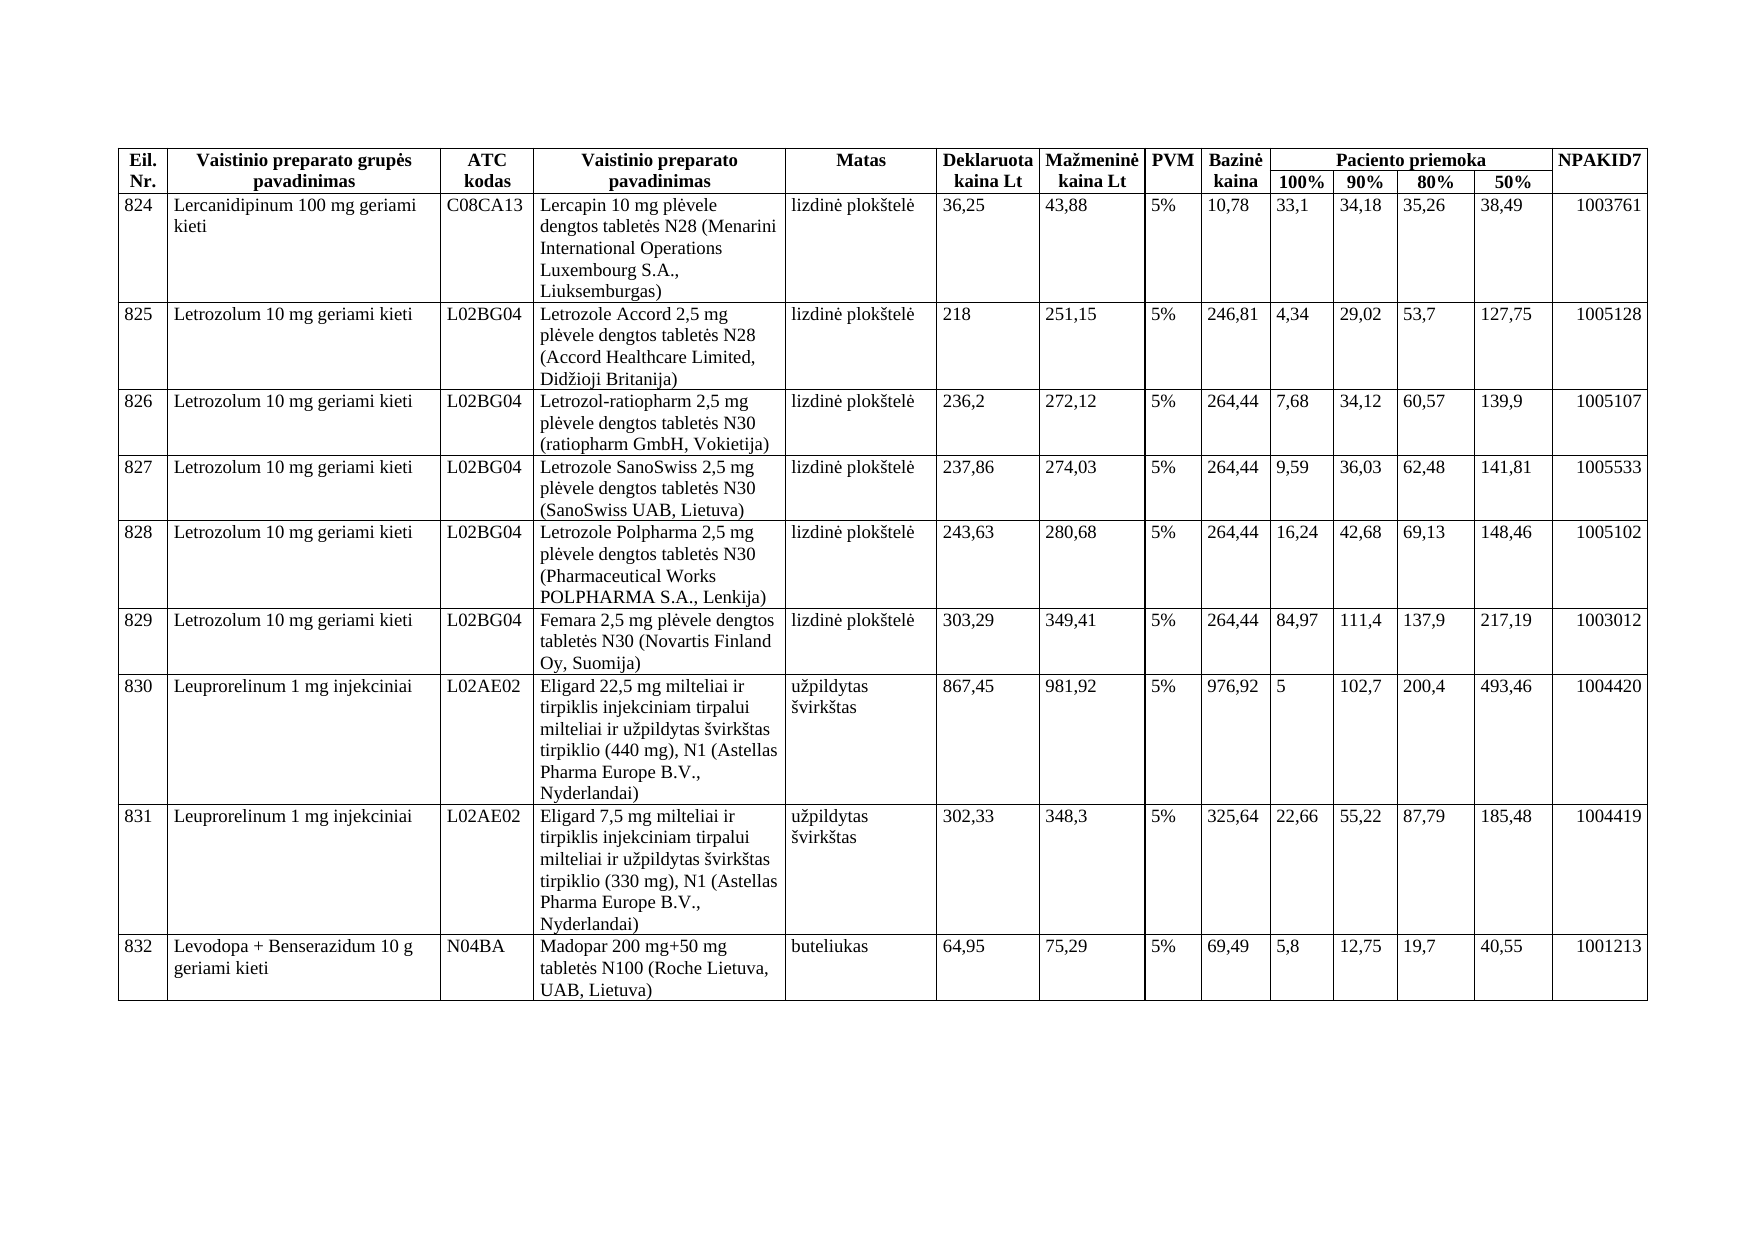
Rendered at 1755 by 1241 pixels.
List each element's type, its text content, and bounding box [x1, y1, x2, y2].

table_cell 243,63 [937, 521, 1039, 608]
table_cell L02BG04 [441, 609, 533, 673]
table_cell 251,15 [1040, 303, 1144, 389]
table_cell 19,7 [1398, 935, 1474, 1000]
table_cell 69,13 [1398, 521, 1474, 608]
table_header Mažmeninė kaina Lt [1040, 149, 1144, 193]
table_cell Letrozolum 10 mg geriami kieti [168, 303, 440, 389]
table_cell 34,18 [1334, 194, 1397, 302]
table_cell 111,4 [1334, 609, 1397, 673]
table_cell 75,29 [1040, 935, 1144, 1000]
table_cell 5% [1146, 675, 1201, 804]
table_cell 5% [1146, 935, 1201, 1000]
table_cell Lercapin 10 mg plėvele dengtos tabletės N28 (Menarini International Operations Luxembourg S.A., Liuksemburgas) [534, 194, 785, 302]
table_cell 4,34 [1271, 303, 1333, 389]
table_cell 981,92 [1040, 675, 1144, 804]
table_cell 36,03 [1334, 456, 1397, 520]
table_cell 825 [119, 303, 167, 389]
table_cell 43,88 [1040, 194, 1144, 302]
table_cell 1003012 [1553, 609, 1647, 673]
table_cell lizdinė plokštelė [786, 194, 936, 302]
table_cell 264,44 [1202, 609, 1270, 673]
table_cell Letrozole SanoSwiss 2,5 mg plėvele dengtos tabletės N30 (SanoSwiss UAB, Lietuva) [534, 456, 785, 520]
table_cell 5% [1146, 805, 1201, 934]
table_cell Letrozol-ratiopharm 2,5 mg plėvele dengtos tabletės N30 (ratiopharm GmbH, Vokietija) [534, 390, 785, 455]
table_cell 5,8 [1271, 935, 1333, 1000]
table_cell 139,9 [1475, 390, 1552, 455]
table_cell 237,86 [937, 456, 1039, 520]
table_cell 303,29 [937, 609, 1039, 673]
table_cell 1001213 [1553, 935, 1647, 1000]
table_cell 12,75 [1334, 935, 1397, 1000]
table_cell užpildytas švirkštas [786, 805, 936, 934]
table_cell 127,75 [1475, 303, 1552, 389]
table_cell Letrozolum 10 mg geriami kieti [168, 456, 440, 520]
table_header PVM [1146, 149, 1201, 193]
table_header Matas [786, 149, 936, 193]
table_cell 34,12 [1334, 390, 1397, 455]
table_cell 217,19 [1475, 609, 1552, 673]
table_cell 16,24 [1271, 521, 1333, 608]
table_cell 1003761 [1553, 194, 1647, 302]
table_cell 325,64 [1202, 805, 1270, 934]
table_cell 10,78 [1202, 194, 1270, 302]
table_header Bazinė kaina Lt [1202, 149, 1270, 193]
table_cell L02BG04 [441, 521, 533, 608]
table_cell 5% [1146, 456, 1201, 520]
table_cell 90% [1334, 171, 1397, 193]
table_cell 5 [1271, 675, 1333, 804]
table_cell Lercanidipinum 100 mg geriami kieti [168, 194, 440, 302]
table_cell Levodopa + Benserazidum 10 g geriami kieti [168, 935, 440, 1000]
table_cell 349,41 [1040, 609, 1144, 673]
table_cell 185,48 [1475, 805, 1552, 934]
table_cell lizdinė plokštelė [786, 390, 936, 455]
table_cell 80% [1398, 171, 1474, 193]
table_header Vaistinio preparato pavadinimas [534, 149, 785, 193]
table_cell Femara 2,5 mg plėvele dengtos tabletės N30 (Novartis Finland Oy, Suomija) [534, 609, 785, 673]
table_cell 84,97 [1271, 609, 1333, 673]
table_cell 9,59 [1271, 456, 1333, 520]
table_cell Letrozolum 10 mg geriami kieti [168, 609, 440, 673]
table_cell 827 [119, 456, 167, 520]
table_cell užpildytas švirkštas [786, 675, 936, 804]
table_cell 38,49 [1475, 194, 1552, 302]
table_cell Letrozolum 10 mg geriami kieti [168, 390, 440, 455]
table_cell 828 [119, 521, 167, 608]
table_cell 1005102 [1553, 521, 1647, 608]
table_cell 50% [1475, 171, 1552, 193]
table_cell 64,95 [937, 935, 1039, 1000]
table_cell 302,33 [937, 805, 1039, 934]
table_cell 53,7 [1398, 303, 1474, 389]
table_cell 1005533 [1553, 456, 1647, 520]
table_cell 1005128 [1553, 303, 1647, 389]
table_cell 824 [119, 194, 167, 302]
table_cell 5% [1146, 194, 1201, 302]
table_cell Eligard 22,5 mg milteliai ir tirpiklis injekciniam tirpalui milteliai ir užpildytas švirkštas tirpiklio (440 mg), N1 (Astellas Pharma Europe B.V., Nyderlandai) [534, 675, 785, 804]
table_cell 348,3 [1040, 805, 1144, 934]
table_cell 7,68 [1271, 390, 1333, 455]
table_cell 832 [119, 935, 167, 1000]
table_cell 493,46 [1475, 675, 1552, 804]
table_cell Letrozolum 10 mg geriami kieti [168, 521, 440, 608]
table_cell 274,03 [1040, 456, 1144, 520]
table_cell C08CA13 [441, 194, 533, 302]
table_cell Leuprorelinum 1 mg injekciniai [168, 675, 440, 804]
table_cell 22,66 [1271, 805, 1333, 934]
table_cell 55,22 [1334, 805, 1397, 934]
table_cell 35,26 [1398, 194, 1474, 302]
table_cell 36,25 [937, 194, 1039, 302]
table_cell 272,12 [1040, 390, 1144, 455]
table_cell 5% [1146, 303, 1201, 389]
table_cell Eligard 7,5 mg milteliai ir tirpiklis injekciniam tirpalui milteliai ir užpildytas švirkštas tirpiklio (330 mg), N1 (Astellas Pharma Europe B.V., Nyderlandai) [534, 805, 785, 934]
table_cell 69,49 [1202, 935, 1270, 1000]
table_cell 264,44 [1202, 390, 1270, 455]
table_cell 218 [937, 303, 1039, 389]
table_cell 246,81 [1202, 303, 1270, 389]
table_cell 5% [1146, 521, 1201, 608]
table_cell lizdinė plokštelė [786, 521, 936, 608]
table_cell 200,4 [1398, 675, 1474, 804]
table_cell L02AE02 [441, 805, 533, 934]
table_header Deklaruota kaina Lt [937, 149, 1039, 193]
table_cell 40,55 [1475, 935, 1552, 1000]
table_cell 236,2 [937, 390, 1039, 455]
table_cell L02AE02 [441, 675, 533, 804]
table_cell 830 [119, 675, 167, 804]
table_cell 264,44 [1202, 456, 1270, 520]
table_header Eil. Nr. [119, 149, 167, 193]
table_cell buteliukas [786, 935, 936, 1000]
table_cell 1004420 [1553, 675, 1647, 804]
table_cell 29,02 [1334, 303, 1397, 389]
table_cell 137,9 [1398, 609, 1474, 673]
table_cell lizdinė plokštelė [786, 609, 936, 673]
table_cell 1004419 [1553, 805, 1647, 934]
table_cell 62,48 [1398, 456, 1474, 520]
table_cell 976,92 [1202, 675, 1270, 804]
table_header ATC kodas [441, 149, 533, 193]
table_cell 33,1 [1271, 194, 1333, 302]
table_cell lizdinė plokštelė [786, 303, 936, 389]
table_cell 264,44 [1202, 521, 1270, 608]
table_cell 826 [119, 390, 167, 455]
table_cell 102,7 [1334, 675, 1397, 804]
table_cell 141,81 [1475, 456, 1552, 520]
table_cell 831 [119, 805, 167, 934]
table_cell lizdinė plokštelė [786, 456, 936, 520]
table_cell Leuprorelinum 1 mg injekciniai [168, 805, 440, 934]
table_header Paciento priemoka [1271, 149, 1552, 170]
table_header NPAKID7 [1553, 149, 1647, 193]
table_cell 1005107 [1553, 390, 1647, 455]
table_cell 5% [1146, 609, 1201, 673]
table_cell 87,79 [1398, 805, 1474, 934]
table_cell 867,45 [937, 675, 1039, 804]
table_cell L02BG04 [441, 303, 533, 389]
table_cell 280,68 [1040, 521, 1144, 608]
table_cell Madopar 200 mg+50 mg tabletės N100 (Roche Lietuva, UAB, Lietuva) [534, 935, 785, 1000]
table_cell L02BG04 [441, 456, 533, 520]
table_cell N04BA [441, 935, 533, 1000]
table_cell 829 [119, 609, 167, 673]
table_cell 100% [1271, 171, 1333, 193]
table_cell Letrozole Accord 2,5 mg plėvele dengtos tabletės N28 (Accord Healthcare Limited, Didžioji Britanija) [534, 303, 785, 389]
table_cell 5% [1146, 390, 1201, 455]
table_cell 42,68 [1334, 521, 1397, 608]
table_cell 148,46 [1475, 521, 1552, 608]
table_cell Letrozole Polpharma 2,5 mg plėvele dengtos tabletės N30 (Pharmaceutical Works POLPHARMA S.A., Lenkija) [534, 521, 785, 608]
table_header Vaistinio preparato grupės pavadinimas [168, 149, 440, 193]
table_cell 60,57 [1398, 390, 1474, 455]
table_cell L02BG04 [441, 390, 533, 455]
